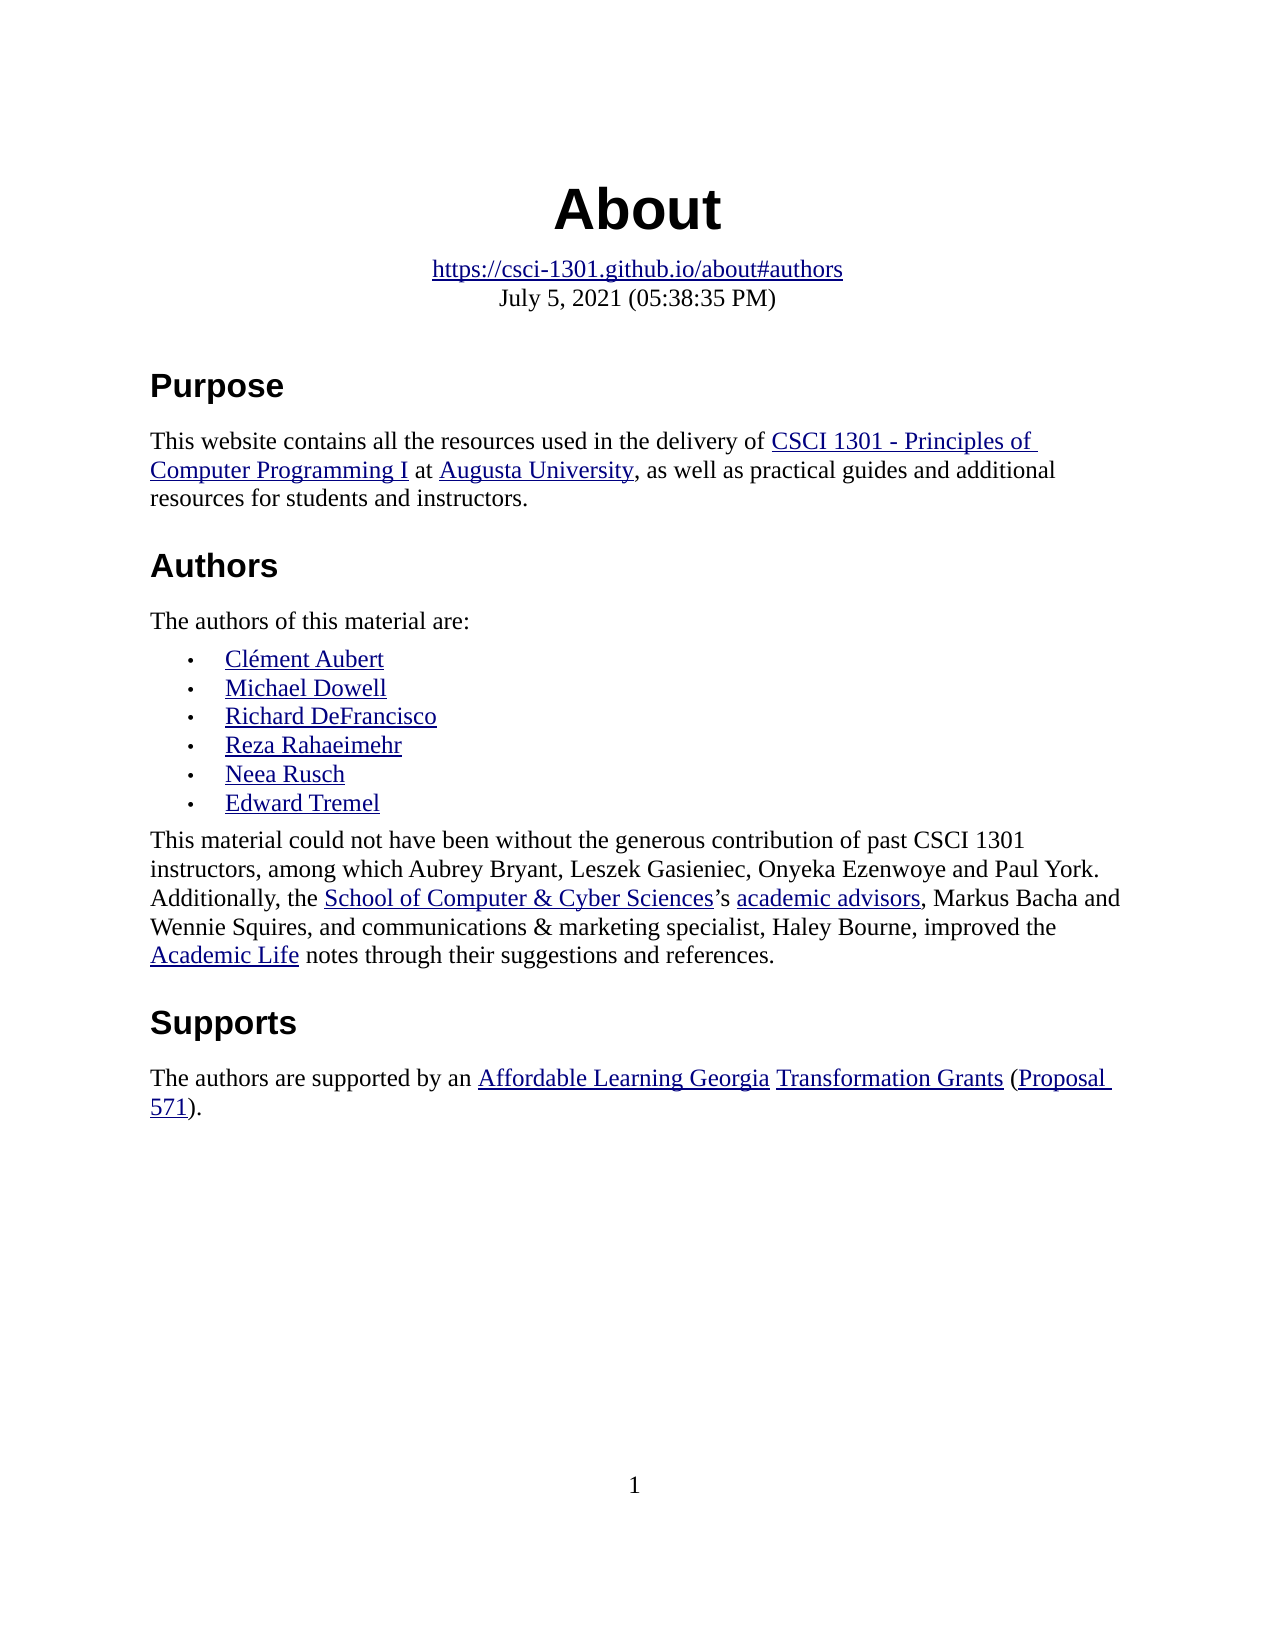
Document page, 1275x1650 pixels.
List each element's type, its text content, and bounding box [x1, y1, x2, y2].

text This material could not have been without the generous contribution of past CSCI 1301 instructors, among which Aubrey Bryant, Leszek Gasieniec, Onyeka Ezenwoye and Paul York. Additionally, the School of Computer & Cyber Sciences’s academic advisors, Markus Bacha and Wennie Squires, and communications & marketing specialist, Haley Bourne, improved the Academic Life notes through their suggestions and references. [150, 825, 1125, 969]
subtitle Purpose [150, 366, 1125, 404]
list Neea Rusch [187, 759, 1125, 788]
text The authors of this material are: [150, 606, 1125, 635]
text https://csci-1301.github.io/about#authors [150, 254, 1125, 283]
subtitle Supports [150, 1003, 1125, 1042]
text The authors are supported by an Affordable Learning Georgia Transformation Grants (Proposal 571). [150, 1063, 1125, 1121]
text July 5, 2021 (05:38:35 PM) [150, 283, 1125, 312]
list Clément Aubert [187, 644, 1125, 673]
list Edward Tremel [187, 788, 1125, 816]
list Michael Dowell [187, 673, 1125, 701]
list Reza Rahaeimehr [187, 730, 1125, 759]
list Richard DeFrancisco [187, 701, 1125, 730]
text This website contains all the resources used in the delivery of CSCI 1301 - Principles of Computer Programming I at Augusta University, as well as practical guides and additional resources for students and instructors. [150, 426, 1125, 512]
title About [150, 175, 1125, 242]
subtitle Authors [150, 546, 1125, 585]
